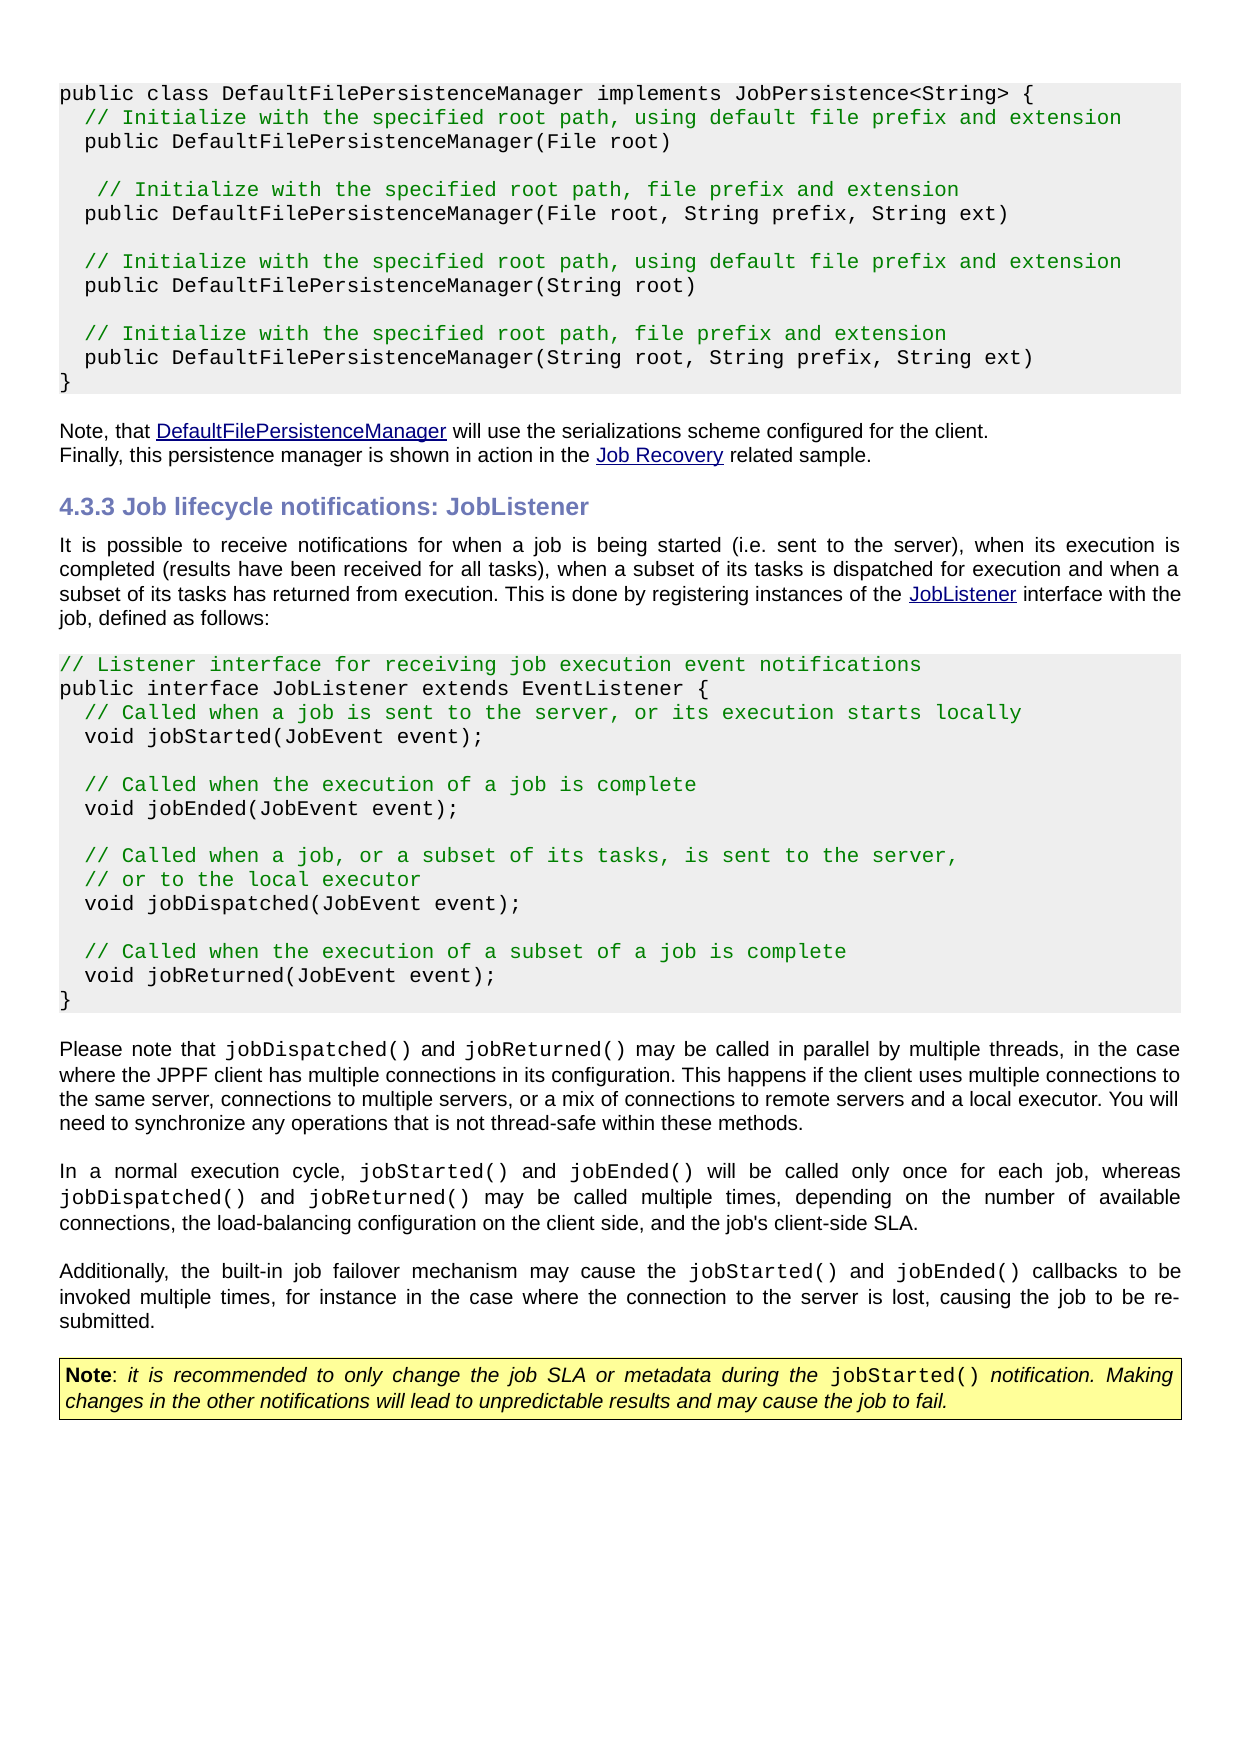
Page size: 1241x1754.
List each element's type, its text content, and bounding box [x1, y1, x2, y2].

text public interface JobListener extends EventListener { [59, 678, 1181, 702]
text // Called when a job is sent to the server, or its execution starts locally [59, 702, 1181, 726]
text } [59, 371, 1181, 394]
text // Listener interface for receiving job execution event notifications [59, 654, 1181, 678]
text Please note that jobDispatched() and jobReturned() may be called in parallel by multiple threads, in the case where the JPPF client has multiple connections in its configuration. This happens if the client uses multiple connections to the same server, connections to multiple servers, or a mix of connections to remote servers and a local executor. You will need to synchronize any operations that is not thread-safe within these methods. [59, 1037, 1181, 1135]
text // Initialize with the specified root path, using default file prefix and extension [59, 251, 1181, 275]
text public DefaultFilePersistenceManager(File root) [59, 131, 1181, 155]
text void jobEnded(JobEvent event); [59, 797, 1181, 821]
text // Called when a job, or a subset of its tasks, is sent to the server, [59, 845, 1181, 869]
text Finally, this persistence manager is shown in action in the Job Recovery related sample. [59, 443, 1181, 467]
text Note: it is recommended to only change the job SLA or metadata during the jobStarted() notification. Making changes in the other notifications will lead to unpredictable results and may cause the job to fail. [60, 1359, 1181, 1419]
text It is possible to receive notifications for when a job is being started (i.e. sent to the server), when its execution is completed (results have been received for all tasks), when a subset of its tasks is dispatched for execution and when a subset of its tasks has returned from execution. This is done by registering instances of the JobListener interface with the job, defined as follows: [59, 533, 1181, 629]
text In a normal execution cycle, jobStarted() and jobEnded() will be called only once for each job, whereas jobDispatched() and jobReturned() may be called multiple times, depending on the number of available connections, the load-balancing configuration on the client side, and the job's client-side SLA. [59, 1159, 1181, 1235]
text // Initialize with the specified root path, file prefix and extension [59, 179, 1181, 203]
subtitle Job lifecycle notifications: JobListener [59, 492, 1181, 521]
text public class DefaultFilePersistenceManager implements JobPersistence<String> { [59, 83, 1181, 107]
text void jobReturned(JobEvent event); [59, 965, 1181, 989]
text public DefaultFilePersistenceManager(String root, String prefix, String ext) [59, 347, 1181, 371]
text // Initialize with the specified root path, using default file prefix and extension [59, 107, 1181, 131]
text void jobDispatched(JobEvent event); [59, 893, 1181, 917]
text void jobStarted(JobEvent event); [59, 726, 1181, 749]
text // Initialize with the specified root path, file prefix and extension [59, 323, 1181, 347]
text } [59, 989, 1181, 1013]
text // Called when the execution of a job is complete [59, 773, 1181, 797]
text // or to the local executor [59, 869, 1181, 893]
text public DefaultFilePersistenceManager(File root, String prefix, String ext) [59, 203, 1181, 227]
text Additionally, the built-in job failover mechanism may cause the jobStarted() and jobEnded() callbacks to be invoked multiple times, for instance in the case where the connection to the server is lost, causing the job to be re-submitted. [59, 1259, 1181, 1333]
text Note, that DefaultFilePersistenceManager will use the serializations scheme configured for the client. [59, 419, 1181, 443]
text // Called when the execution of a subset of a job is complete [59, 941, 1181, 965]
text public DefaultFilePersistenceManager(String root) [59, 275, 1181, 299]
